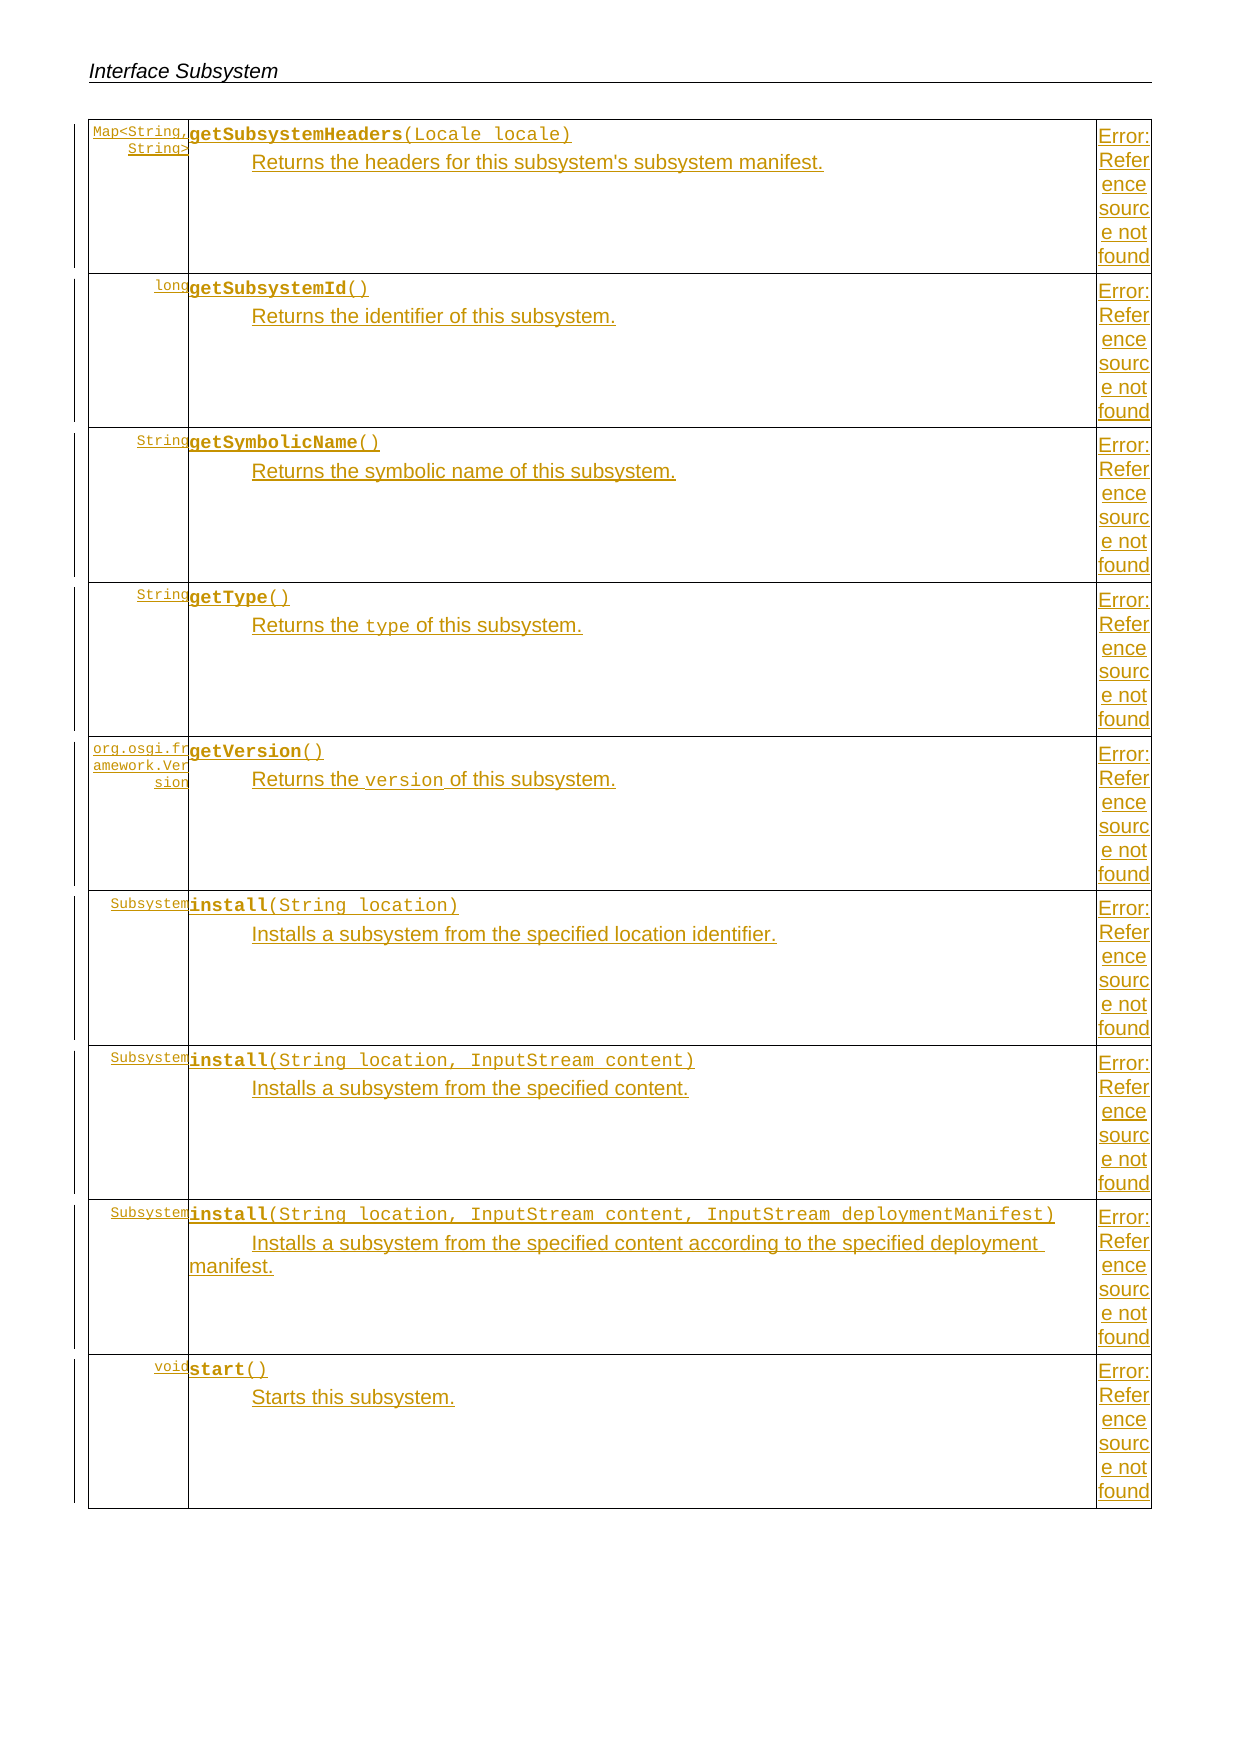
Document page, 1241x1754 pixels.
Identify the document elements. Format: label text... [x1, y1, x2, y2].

table_cell install(String location, InputStream content) Installs a subsystem from the specified content. [189, 1046, 1096, 1199]
table_cell Error: Reference source not found [1097, 274, 1151, 427]
table_cell getSubsystemHeaders(Locale locale) Returns the headers for this subsystem's subsystem manifest. [189, 120, 1096, 273]
table_cell Subsystem [89, 891, 188, 1045]
table_cell install(String location) Installs a subsystem from the specified location identifier. [189, 891, 1096, 1045]
table_cell Error: Reference source not found [1097, 120, 1151, 273]
table_cell Map<String,String> [89, 120, 188, 273]
table_cell Error: Reference source not found [1097, 428, 1151, 582]
table_cell getSymbolicName() Returns the symbolic name of this subsystem. [189, 428, 1096, 582]
table_cell org.osgi.framework.Version [89, 737, 188, 890]
table_cell long [89, 274, 188, 427]
table_cell Subsystem [89, 1046, 188, 1199]
table_cell Error: Reference source not found [1097, 1046, 1151, 1199]
table_cell Error: Reference source not found [1097, 1355, 1151, 1508]
table_cell Error: Reference source not found [1097, 1200, 1151, 1353]
table_cell String [89, 583, 188, 736]
table_cell getType() Returns the type of this subsystem. [189, 583, 1096, 736]
table_cell Error: Reference source not found [1097, 583, 1151, 736]
table_cell void [89, 1355, 188, 1508]
table_cell Error: Reference source not found [1097, 891, 1151, 1045]
table_cell install(String location, InputStream content, InputStream deploymentManifest) Installs a subsystem from the specified content according to the specified deployment manifest. [189, 1200, 1096, 1353]
table_cell getVersion() Returns the version of this subsystem. [189, 737, 1096, 890]
table_cell getSubsystemId() Returns the identifier of this subsystem. [189, 274, 1096, 427]
table_cell Error: Reference source not found [1097, 737, 1151, 890]
table_cell String [89, 428, 188, 582]
table_cell start() Starts this subsystem. [189, 1355, 1096, 1508]
table_cell Subsystem [89, 1200, 188, 1353]
